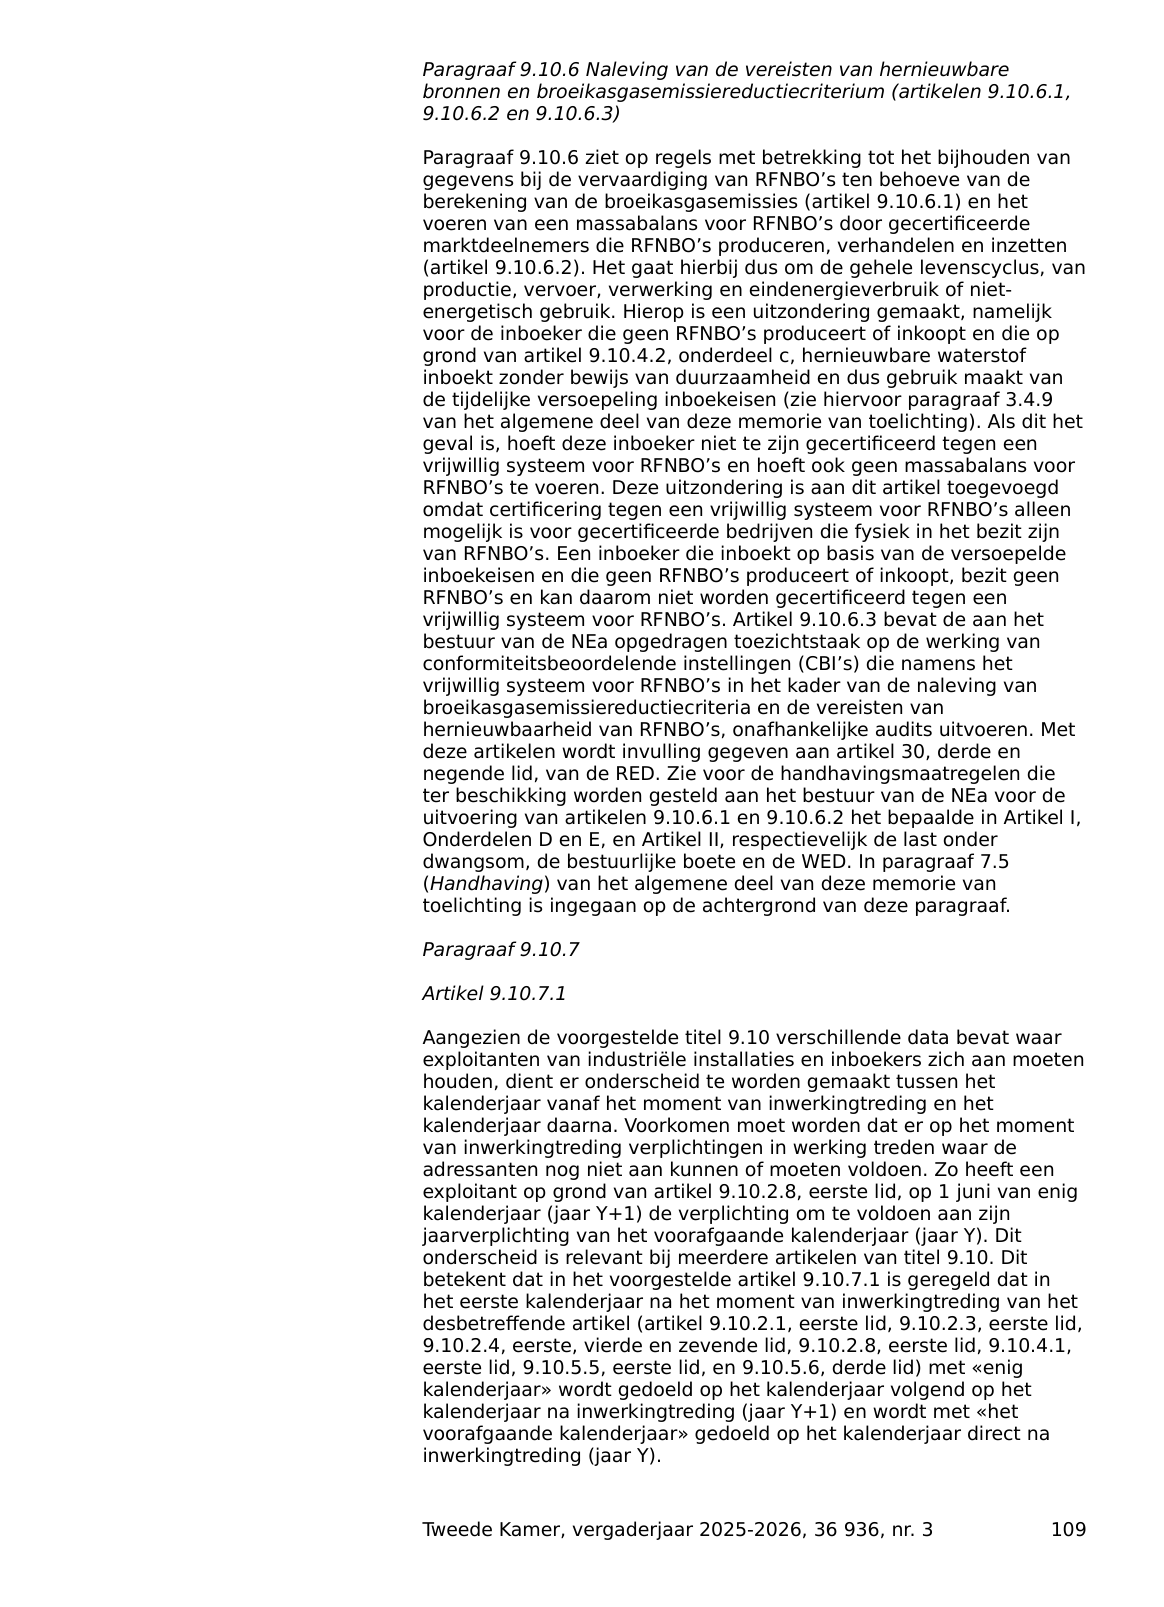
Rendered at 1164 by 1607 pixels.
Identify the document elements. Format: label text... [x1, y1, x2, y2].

text Aangezien de voorgestelde titel 9.10 verschillende data bevat waar exploitanten van industriële installaties en inboekers zich aan moeten houden, dient er onderscheid te worden gemaakt tussen het kalenderjaar vanaf het moment van inwerkingtreding en het kalenderjaar daarna. Voorkomen moet worden dat er op het moment van inwerkingtreding verplichtingen in werking treden waar de adressanten nog niet aan kunnen of moeten voldoen. Zo heeft een exploitant op grond van artikel 9.10.2.8, eerste lid, op 1 juni van enig kalenderjaar (jaar Y+1) de verplichting om te voldoen aan zijn jaarverplichting van het voorafgaande kalenderjaar (jaar Y). Dit onderscheid is relevant bij meerdere artikelen van titel 9.10. Dit betekent dat in het voorgestelde artikel 9.10.7.1 is geregeld dat in het eerste kalenderjaar na het moment van inwerkingtreding van het desbetreffende artikel (artikel 9.10.2.1, eerste lid, 9.10.2.3, eerste lid, 9.10.2.4, eerste, vierde en zevende lid, 9.10.2.8, eerste lid, 9.10.4.1, eerste lid, 9.10.5.5, eerste lid, en 9.10.5.6, derde lid) met «enig kalenderjaar» wordt gedoeld op het kalenderjaar volgend op het kalenderjaar na inwerkingtreding (jaar Y+1) en wordt met «het voorafgaande kalenderjaar» gedoeld op het kalenderjaar direct na inwerkingtreding (jaar Y). [422, 1027, 1087, 1467]
text Paragraaf 9.10.6 ziet op regels met betrekking tot het bijhouden van gegevens bij de vervaardiging van RFNBO’s ten behoeve van de berekening van de broeikasgasemissies (artikel 9.10.6.1) en het voeren van een massabalans voor RFNBO’s door gecertificeerde marktdeelnemers die RFNBO’s produceren, verhandelen en inzetten (artikel 9.10.6.2). Het gaat hierbij dus om de gehele levenscyclus, van productie, vervoer, verwerking en eindenergieverbruik of niet-energetisch gebruik. Hierop is een uitzondering gemaakt, namelijk voor de inboeker die geen RFNBO’s produceert of inkoopt en die op grond van artikel 9.10.4.2, onderdeel c, hernieuwbare waterstof inboekt zonder bewijs van duurzaamheid en dus gebruik maakt van de tijdelijke versoepeling inboekeisen (zie hiervoor paragraaf 3.4.9 van het algemene deel van deze memorie van toelichting). Als dit het geval is, hoeft deze inboeker niet te zijn gecertificeerd tegen een vrijwillig systeem voor RFNBO’s en hoeft ook geen massabalans voor RFNBO’s te voeren. Deze uitzondering is aan dit artikel toegevoegd omdat certificering tegen een vrijwillig systeem voor RFNBO’s alleen mogelijk is voor gecertificeerde bedrijven die fysiek in het bezit zijn van RFNBO’s. Een inboeker die inboekt op basis van de versoepelde inboekeisen en die geen RFNBO’s produceert of inkoopt, bezit geen RFNBO’s en kan daarom niet worden gecertificeerd tegen een vrijwillig systeem voor RFNBO’s. Artikel 9.10.6.3 bevat de aan het bestuur van de NEa opgedragen toezichtstaak op de werking van conformiteitsbeoordelende instellingen (CBI’s) die namens het vrijwillig systeem voor RFNBO’s in het kader van de naleving van broeikasgasemissiereductiecriteria en de vereisten van hernieuwbaarheid van RFNBO’s, onafhankelijke audits uitvoeren. Met deze artikelen wordt invulling gegeven aan artikel 30, derde en negende lid, van de RED. Zie voor de handhavingsmaatregelen die ter beschikking worden gesteld aan het bestuur van de NEa voor de uitvoering van artikelen 9.10.6.1 en 9.10.6.2 het bepaalde in Artikel I, Onderdelen D en E, en Artikel II, respectievelijk de last onder dwangsom, de bestuurlijke boete en de WED. In paragraaf 7.5 (Handhaving) van het algemene deel van deze memorie van toelichting is ingegaan op de achtergrond van deze paragraaf. [422, 147, 1087, 916]
subtitle Paragraaf 9.10.6 Naleving van de vereisten van hernieuwbare bronnen en broeikasgasemissiereductiecriterium (artikelen 9.10.6.1, 9.10.6.2 en 9.10.6.3) [422, 59, 1087, 125]
subtitle Artikel 9.10.7.1 [422, 983, 1087, 1005]
subtitle Paragraaf 9.10.7 [422, 939, 1087, 961]
